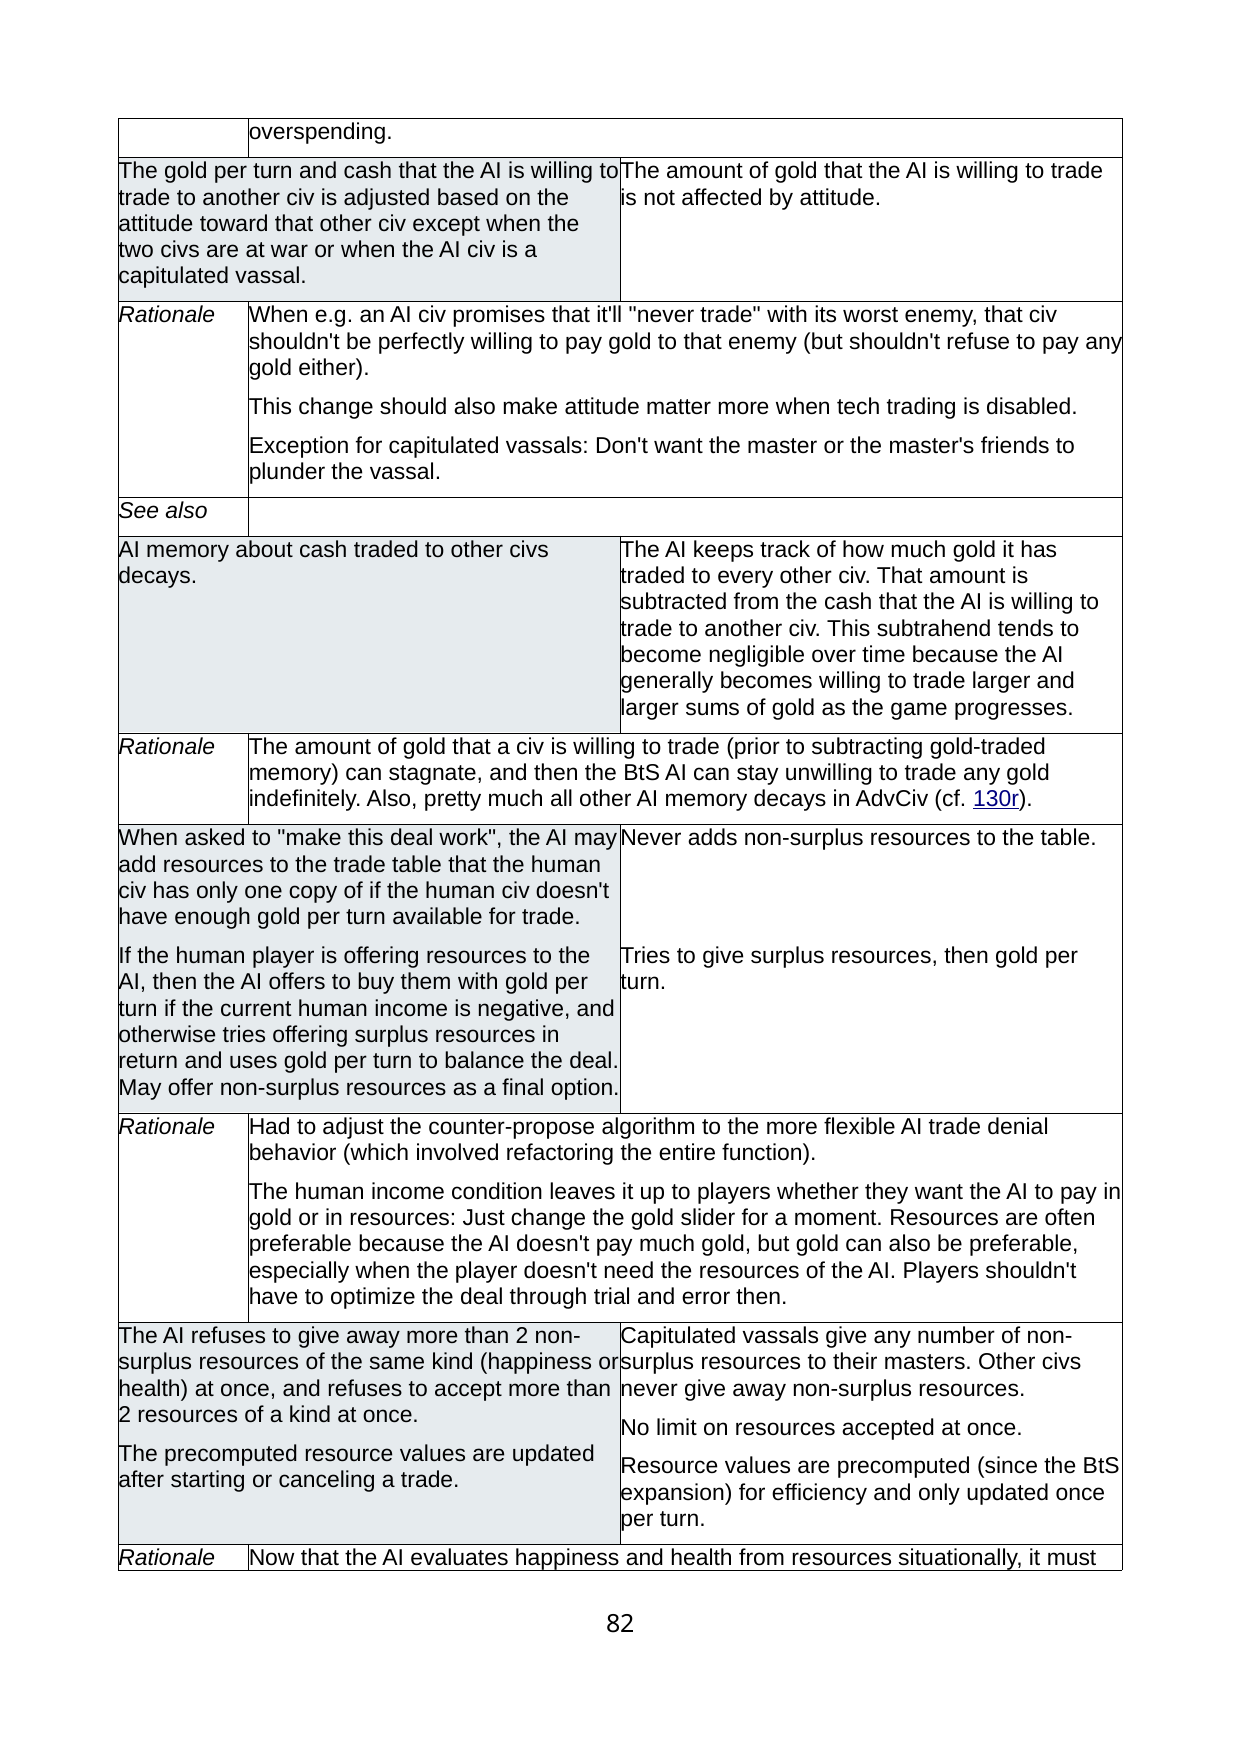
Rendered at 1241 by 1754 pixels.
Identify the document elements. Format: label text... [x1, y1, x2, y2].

table_cell Had to adjust the counter-propose algorithm to the more flexible AI trade denial behavior (which involved refactoring the entire function). The human income condition leaves it up to players whether they want the AI to pay in gold or in resources: Just change the gold slider for a moment. Resources are often preferable because the AI doesn't pay much gold, but gold can also be preferable, especially when the player doesn't need the resources of the AI. Players shouldn't have to optimize the deal through trial and error then. [249, 1114, 1122, 1322]
table_cell The gold per turn and cash that the AI is willing to trade to another civ is adjusted based on the attitude toward that other civ except when the two civs are at war or when the AI civ is a capitulated vassal. [119, 158, 620, 301]
table_cell Capitulated vassals give any number of non-surplus resources to their masters. Other civs never give away non-surplus resources. No limit on resources accepted at once. Resource values are precomputed (since the BtS expansion) for efficiency and only updated once per turn. [621, 1323, 1122, 1544]
table_cell overspending. [249, 119, 1122, 157]
table_cell The AI refuses to give away more than 2 non-surplus resources of the same kind (happiness or health) at once, and refuses to accept more than 2 resources of a kind at once. The precomputed resource values are updated after starting or canceling a trade. [119, 1323, 620, 1544]
table_cell Never adds non-surplus resources to the table. Tries to give surplus resources, then gold per turn. [621, 825, 1122, 1112]
table_cell Rationale [119, 1114, 248, 1322]
table_cell The amount of gold that a civ is willing to trade (prior to subtracting gold-traded memory) can stagnate, and then the BtS AI can stay unwilling to trade any gold indefinitely. Also, pretty much all other AI memory decays in AdvCiv (cf. 130r). [249, 734, 1122, 824]
table_cell [249, 498, 1122, 536]
table_cell See also [119, 498, 248, 536]
table_cell The AI keeps track of how much gold it has traded to every other civ. That amount is subtracted from the cash that the AI is willing to trade to another civ. This subtrahend tends to become negligible over time because the AI generally becomes willing to trade larger and larger sums of gold as the game progresses. [621, 537, 1122, 732]
table_cell Rationale [119, 1545, 248, 1570]
table_cell When asked to "make this deal work", the AI may add resources to the trade table that the human civ has only one copy of if the human civ doesn't have enough gold per turn available for trade. If the human player is offering resources to the AI, then the AI offers to buy them with gold per turn if the current human income is negative, and otherwise tries offering surplus resources in return and uses gold per turn to balance the deal. May offer non-surplus resources as a final option. [119, 825, 620, 1112]
table_cell AI memory about cash traded to other civs decays. [119, 537, 620, 732]
table_cell When e.g. an AI civ promises that it'll "never trade" with its worst enemy, that civ shouldn't be perfectly willing to pay gold to that enemy (but shouldn't refuse to pay any gold either). This change should also make attitude matter more when tech trading is disabled. Exception for capitulated vassals: Don't want the master or the master's friends to plunder the vassal. [249, 302, 1122, 497]
table_cell The amount of gold that the AI is willing to trade is not affected by attitude. [621, 158, 1122, 301]
table_cell Rationale [119, 302, 248, 497]
table_cell [119, 119, 248, 157]
table_cell Now that the AI evaluates happiness and health from resources situationally, it must [249, 1545, 1122, 1570]
table_cell Rationale [119, 734, 248, 824]
